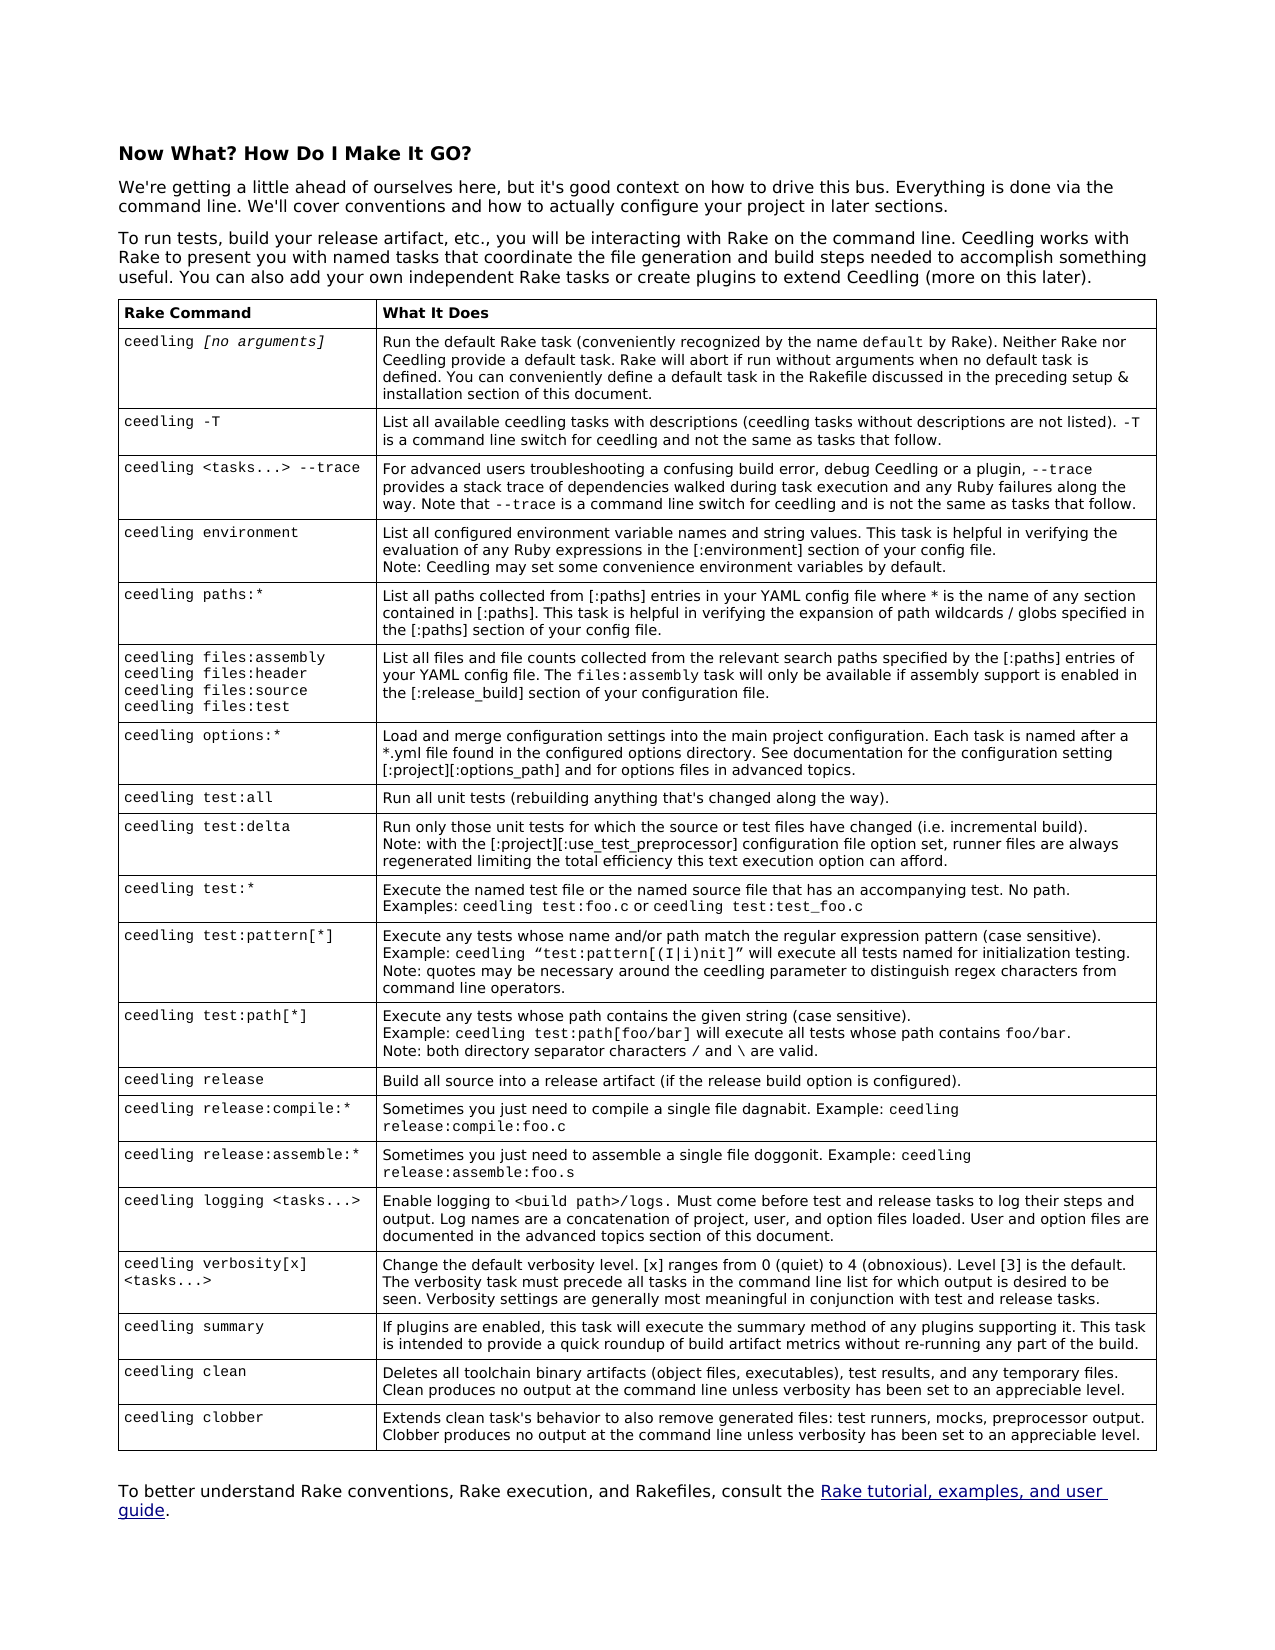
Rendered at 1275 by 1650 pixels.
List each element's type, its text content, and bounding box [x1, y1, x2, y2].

table_cell List all paths collected from [:paths] entries in your YAML config file where * is the name of any section contained in [:paths]. This task is helpful in verifying the expansion of path wildcards / globs specified in the [:paths] section of your config file. [377, 583, 1156, 644]
table_header Rake Command [119, 300, 376, 328]
table_cell Extends clean task's behavior to also remove generated files: test runners, mocks, preprocessor output. Clobber produces no output at the command line unless verbosity has been set to an appreciable level. [377, 1405, 1156, 1450]
table_cell If plugins are enabled, this task will execute the summary method of any plugins supporting it. This task is intended to provide a quick roundup of build artifact metrics without re-running any part of the build. [377, 1314, 1156, 1359]
table_cell ceedling verbosity[x] <tasks...> [119, 1252, 376, 1313]
table_cell ceedling summary [119, 1314, 376, 1359]
table_cell ceedling release:assemble:* [119, 1142, 376, 1187]
table_cell ceedling environment [119, 520, 376, 582]
table_cell ceedling files:assembly ceedling files:header ceedling files:source ceedling files:test [119, 645, 376, 722]
table_cell Enable logging to <build path>/logs. Must come before test and release tasks to log their steps and output. Log names are a concatenation of project, user, and option files loaded. User and option files are documented in the advanced topics section of this document. [377, 1188, 1156, 1251]
table_cell ceedling <tasks...> --trace [119, 456, 376, 519]
subtitle Now What? How Do I Make It GO? [118, 143, 1157, 165]
table_cell Run only those unit tests for which the source or test files have changed (i.e. incremental build). Note: with the [:project][:use_test_preprocessor] configuration file option set, runner files are always regenerated limiting the total efficiency this text execution option can afford. [377, 814, 1156, 875]
table_cell Sometimes you just need to compile a single file dagnabit. Example: ceedling release:compile:foo.c [377, 1096, 1156, 1141]
table_cell ceedling test:delta [119, 814, 376, 875]
table_cell Build all source into a release artifact (if the release build option is configured). [377, 1068, 1156, 1095]
table_cell Execute the named test file or the named source file that has an accompanying test. No path. Examples: ceedling test:foo.c or ceedling test:test_foo.c [377, 876, 1156, 922]
table_cell Deletes all toolchain binary artifacts (object files, executables), test results, and any temporary files. Clean produces no output at the command line unless verbosity has been set to an appreciable level. [377, 1360, 1156, 1404]
table_cell Run the default Rake task (conveniently recognized by the name default by Rake). Neither Rake nor Ceedling provide a default task. Rake will abort if run without arguments when no default task is defined. You can conveniently define a default task in the Rakefile discussed in the preceding setup & installation section of this document. [377, 329, 1156, 408]
table_cell Execute any tests whose name and/or path match the regular expression pattern (case sensitive). Example: ceedling “test:pattern[(I|i)nit]” will execute all tests named for initialization testing. Note: quotes may be necessary around the ceedling parameter to distinguish regex characters from command line operators. [377, 923, 1156, 1002]
table_cell ceedling clean [119, 1360, 376, 1404]
text To better understand Rake conventions, Rake execution, and Rakefiles, consult the Rake tutorial, examples, and user guide. [118, 1482, 1157, 1521]
table_cell ceedling clobber [119, 1405, 376, 1450]
table_cell For advanced users troubleshooting a confusing build error, debug Ceedling or a plugin, --trace provides a stack trace of dependencies walked during task execution and any Ruby failures along the way. Note that --trace is a command line switch for ceedling and is not the same as tasks that follow. [377, 456, 1156, 519]
table_cell List all available ceedling tasks with descriptions (ceedling tasks without descriptions are not listed). -T is a command line switch for ceedling and not the same as tasks that follow. [377, 409, 1156, 455]
table_cell Load and merge configuration settings into the main project configuration. Each task is named after a *.yml file found in the configured options directory. See documentation for the configuration setting [:project][:options_path] and for options files in advanced topics. [377, 723, 1156, 784]
text We're getting a little ahead of ourselves here, but it's good context on how to drive this bus. Everything is done via the command line. We'll cover conventions and how to actually configure your project in later sections. [118, 177, 1157, 216]
text To run tests, build your release artifact, etc., you will be interacting with Rake on the command line. Ceedling works with Rake to present you with named tasks that coordinate the file generation and build steps needed to accomplish something useful. You can also add your own independent Rake tasks or create plugins to extend Ceedling (more on this later). [118, 229, 1157, 287]
table_cell ceedling [no arguments] [119, 329, 376, 408]
table_cell List all configured environment variable names and string values. This task is helpful in verifying the evaluation of any Ruby expressions in the [:environment] section of your config file. Note: Ceedling may set some convenience environment variables by default. [377, 520, 1156, 582]
table_cell Sometimes you just need to assemble a single file doggonit. Example: ceedling release:assemble:foo.s [377, 1142, 1156, 1187]
table_cell ceedling test:pattern[*] [119, 923, 376, 1002]
table_cell Execute any tests whose path contains the given string (case sensitive). Example: ceedling test:path[foo/bar] will execute all tests whose path contains foo/bar. Note: both directory separator characters / and \ are valid. [377, 1003, 1156, 1067]
table_cell ceedling test:* [119, 876, 376, 922]
table_cell ceedling test:all [119, 785, 376, 813]
table_cell Change the default verbosity level. [x] ranges from 0 (quiet) to 4 (obnoxious). Level [3] is the default. The verbosity task must precede all tasks in the command line list for which output is desired to be seen. Verbosity settings are generally most meaningful in conjunction with test and release tasks. [377, 1252, 1156, 1313]
table_cell ceedling logging <tasks...> [119, 1188, 376, 1251]
table_header What It Does [377, 300, 1156, 328]
table_cell ceedling test:path[*] [119, 1003, 376, 1067]
table_cell ceedling paths:* [119, 583, 376, 644]
table_cell Run all unit tests (rebuilding anything that's changed along the way). [377, 785, 1156, 813]
table_cell ceedling release:compile:* [119, 1096, 376, 1141]
table_cell List all files and file counts collected from the relevant search paths specified by the [:paths] entries of your YAML config file. The files:assembly task will only be available if assembly support is enabled in the [:release_build] section of your configuration file. [377, 645, 1156, 722]
table_cell ceedling options:* [119, 723, 376, 784]
table_cell ceedling -T [119, 409, 376, 455]
table_cell ceedling release [119, 1068, 376, 1095]
